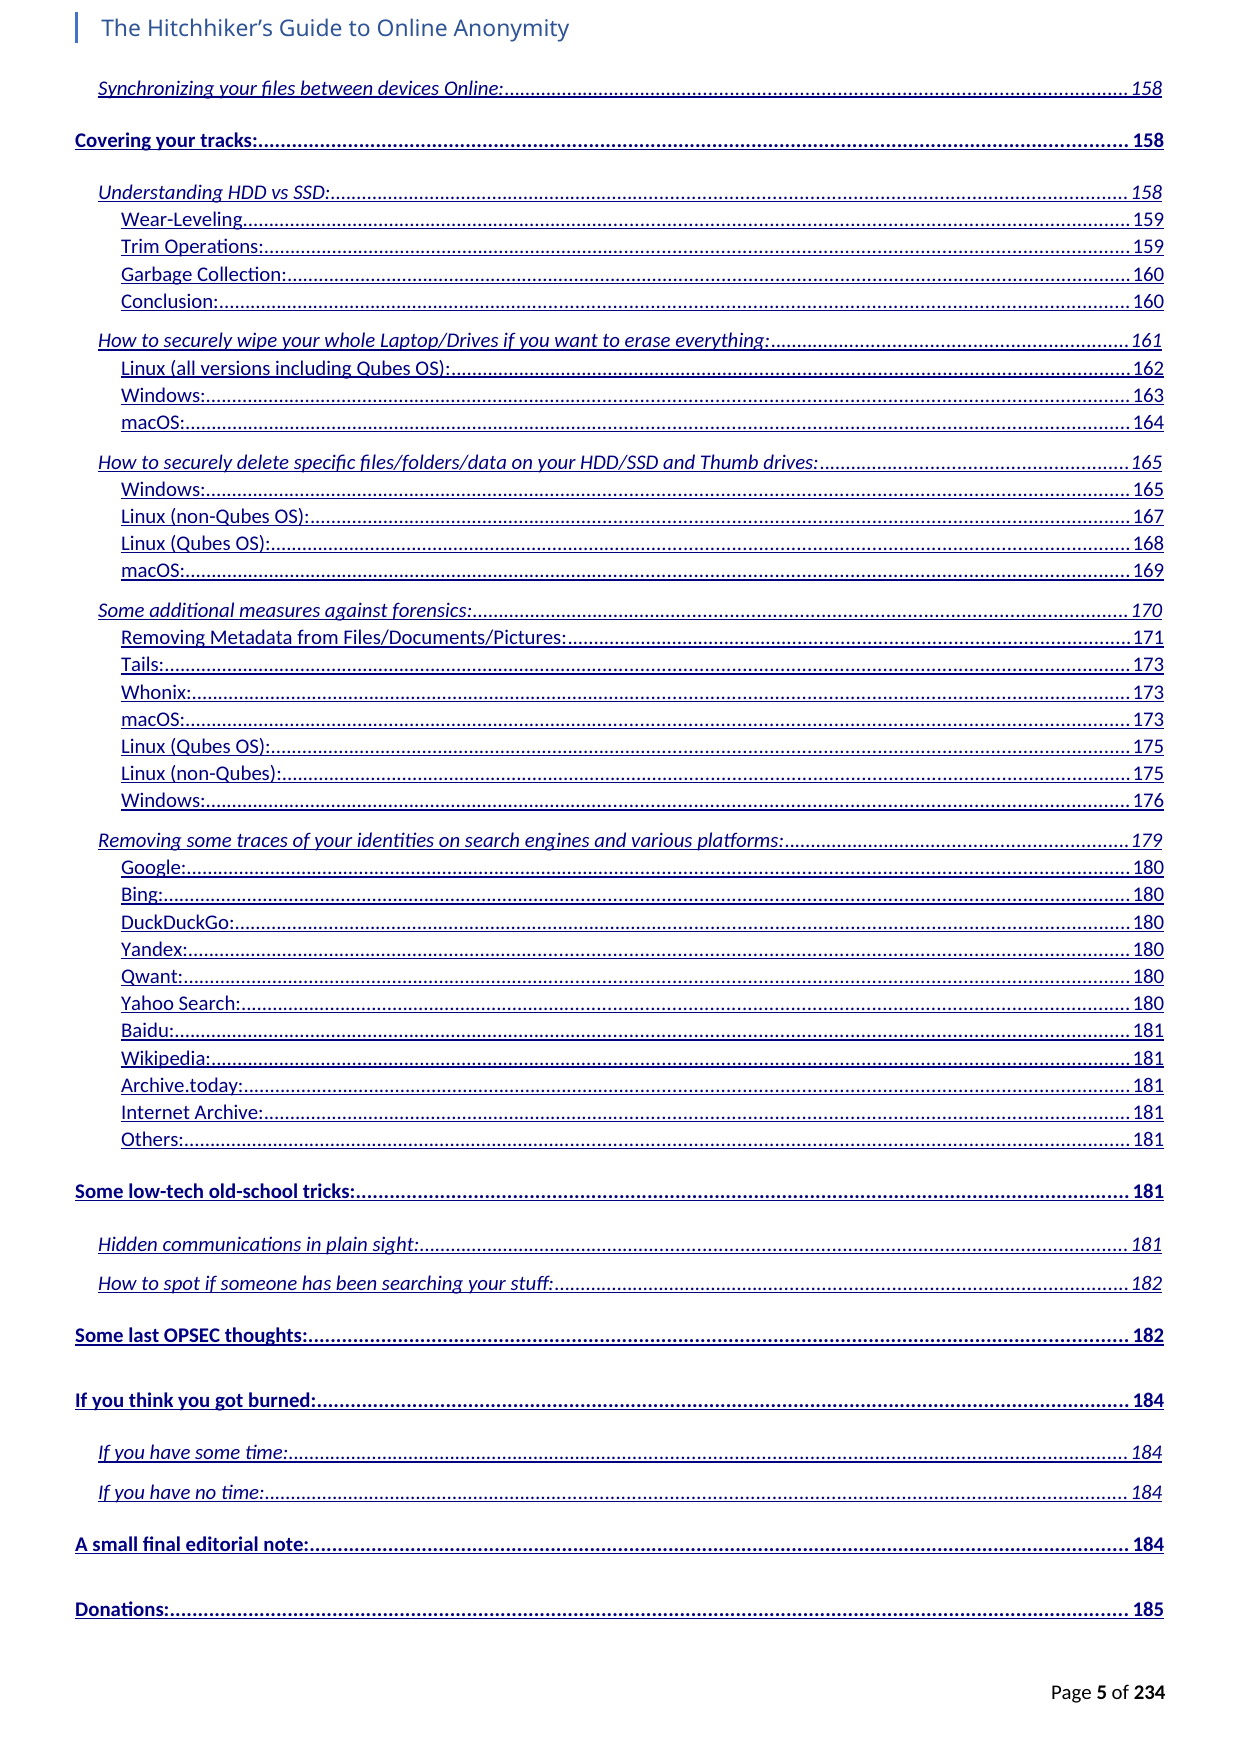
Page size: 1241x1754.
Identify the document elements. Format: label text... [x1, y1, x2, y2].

text Covering your tracks: 158 [75, 127, 1165, 152]
text Synchronizing your files between devices Online: 158 [98, 75, 1165, 100]
text Some last OPSEC thoughts: 182 [75, 1323, 1165, 1348]
text macOS: 169 [121, 558, 1165, 583]
text If you have some time: 184 [98, 1439, 1165, 1465]
text Baidu: 181 [121, 1018, 1165, 1043]
text Yahoo Search: 180 [121, 990, 1165, 1016]
text macOS: 173 [121, 706, 1165, 731]
text How to spot if someone has been searching your stuff: 182 [98, 1270, 1165, 1296]
text Others: 181 [121, 1126, 1165, 1152]
text How to securely delete specific files/folders/data on your HDD/SSD and Thumb drives: 165 [98, 449, 1165, 474]
text Some low-tech old-school tricks: 181 [75, 1178, 1165, 1204]
text Linux (Qubes OS): 175 [121, 733, 1165, 759]
text Windows: 163 [121, 382, 1165, 407]
text Wear-Leveling. 159 [121, 206, 1165, 232]
text macOS: 164 [121, 409, 1165, 434]
text Windows: 165 [121, 476, 1165, 501]
text Some additional measures against forensics: 170 [98, 597, 1165, 623]
text Linux (all versions including Qubes OS): 162 [121, 355, 1165, 380]
text Hidden communications in plain sight: 181 [98, 1231, 1165, 1256]
text Trim Operations: 159 [121, 233, 1165, 259]
text A small final editorial note: 184 [75, 1531, 1165, 1557]
text Conclusion: 160 [121, 288, 1165, 313]
text Tails: 173 [121, 652, 1165, 677]
text Qwant: 180 [121, 963, 1165, 989]
text Linux (non-Qubes OS): 167 [121, 503, 1165, 529]
text Wikipedia: 181 [121, 1045, 1165, 1070]
text Internet Archive: 181 [121, 1099, 1165, 1124]
text Garbage Collection: 160 [121, 261, 1165, 286]
text Linux (non-Qubes): 175 [121, 760, 1165, 786]
text If you think you got burned: 184 [75, 1387, 1165, 1413]
text Bing: 180 [121, 882, 1165, 907]
text Whonix: 173 [121, 679, 1165, 704]
text Windows: 176 [121, 788, 1165, 813]
text Removing Metadata from Files/Documents/Pictures: 171 [121, 624, 1165, 650]
text Removing some traces of your identities on search engines and various platforms: 179 [98, 827, 1165, 853]
text Linux (Qubes OS): 168 [121, 530, 1165, 556]
text DuckDuckGo: 180 [121, 909, 1165, 934]
text Yandex: 180 [121, 936, 1165, 961]
text Donations: 185 [75, 1596, 1165, 1621]
text Understanding HDD vs SSD: 158 [98, 179, 1165, 204]
text Archive.today: 181 [121, 1072, 1165, 1097]
text How to securely wipe your whole Laptop/Drives if you want to erase everything: 161 [98, 328, 1165, 353]
text Google: 180 [121, 854, 1165, 880]
text If you have no time: 184 [98, 1479, 1165, 1504]
